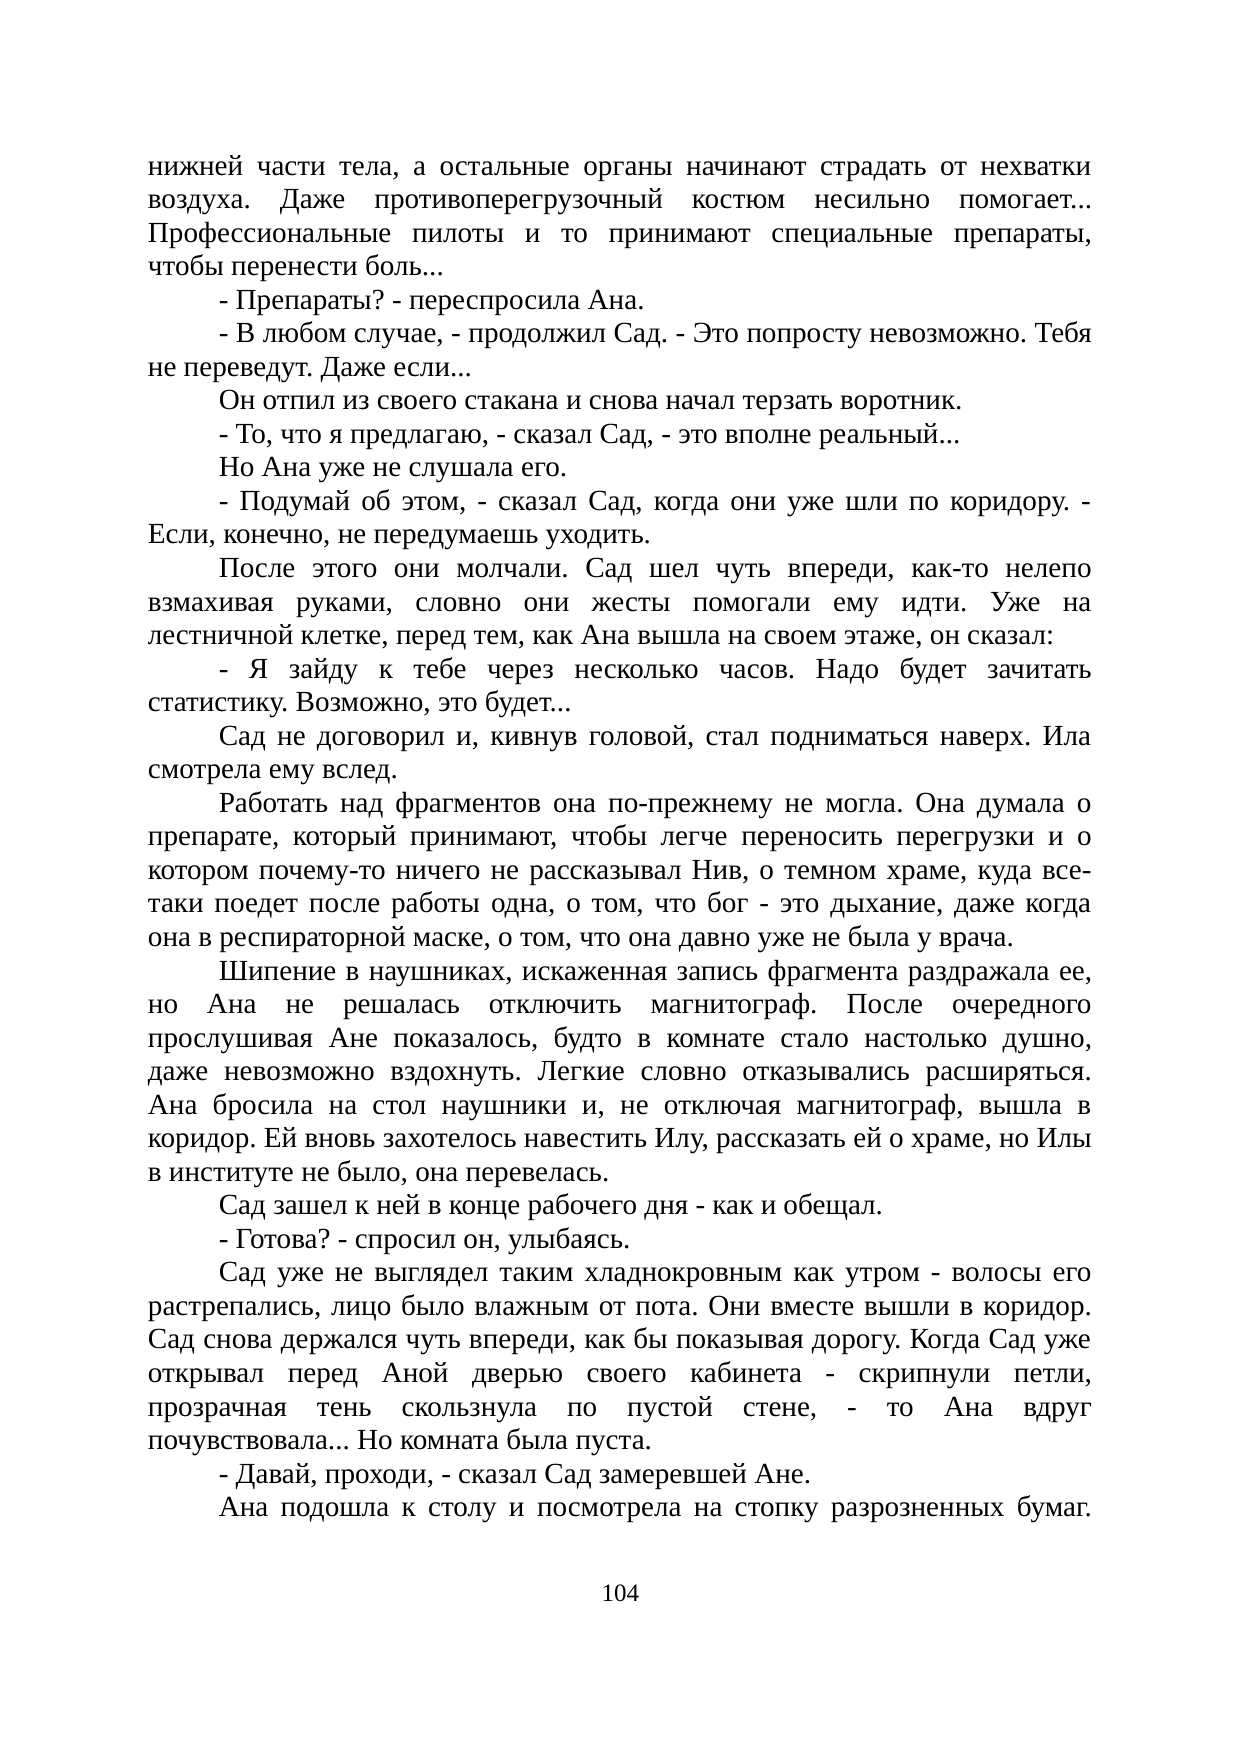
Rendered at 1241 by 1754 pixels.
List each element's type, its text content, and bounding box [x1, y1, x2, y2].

text - Готова? - спросил он, улыбаясь. [148, 1221, 1093, 1254]
text нижней части тела, а остальные органы начинают страдать от нехватки воздуха. Даже противоперегрузочный костюм несильно помогает... Профессиональные пилоты и то принимают специальные препараты, чтобы перенести боль... [148, 148, 1093, 282]
text - Препараты? - переспросила Ана. [148, 282, 1093, 315]
text Сад зашел к ней в конце рабочего дня - как и обещал. [148, 1187, 1093, 1221]
text - Давай, проходи, - сказал Сад замеревшей Ане. [148, 1456, 1093, 1489]
text Работать над фрагментов она по-прежнему не могла. Она думала о препарате, который принимают, чтобы легче переносить перегрузки и о котором почему-то ничего не рассказывал Нив, о темном храме, куда все-таки поедет после работы одна, о том, что бог - это дыхание, даже когда она в респираторной маске, о том, что она давно уже не была у врача. [148, 785, 1093, 953]
text - Подумай об этом, - сказал Сад, когда они уже шли по коридору. - Если, конечно, не передумаешь уходить. [148, 483, 1093, 550]
text Он отпил из своего стакана и снова начал терзать воротник. [148, 382, 1093, 416]
text Ана подошла к столу и посмотрела на стопку разрозненных бумаг. [148, 1489, 1093, 1523]
text Сад уже не выглядел таким хладнокровным как утром - волосы его растрепались, лицо было влажным от пота. Они вместе вышли в коридор. Сад снова держался чуть впереди, как бы показывая дорогу. Когда Сад уже открывал перед Аной дверью своего кабинета - скрипнули петли, прозрачная тень скользнула по пустой стене, - то Ана вдруг почувствовала... Но комната была пуста. [148, 1254, 1093, 1456]
text Но Ана уже не слушала его. [148, 449, 1093, 483]
text Шипение в наушниках, искаженная запись фрагмента раздражала ее, но Ана не решалась отключить магнитограф. После очередного прослушивая Ане показалось, будто в комнате стало настолько душно, даже невозможно вздохнуть. Легкие словно отказывались расширяться. Ана бросила на стол наушники и, не отключая магнитограф, вышла в коридор. Ей вновь захотелось навестить Илу, рассказать ей о храме, но Илы в институте не было, она перевелась. [148, 953, 1093, 1187]
text Сад не договорил и, кивнув головой, стал подниматься наверх. Ила смотрела ему вслед. [148, 718, 1093, 785]
text - То, что я предлагаю, - сказал Сад, - это вполне реальный... [148, 416, 1093, 449]
text После этого они молчали. Сад шел чуть впереди, как-то нелепо взмахивая руками, словно они жесты помогали ему идти. Уже на лестничной клетке, перед тем, как Ана вышла на своем этаже, он сказал: [148, 550, 1093, 651]
text - В любом случае, - продолжил Сад. - Это попросту невозможно. Тебя не переведут. Даже если... [148, 315, 1093, 382]
text - Я зайду к тебе через несколько часов. Надо будет зачитать статистику. Возможно, это будет... [148, 651, 1093, 718]
